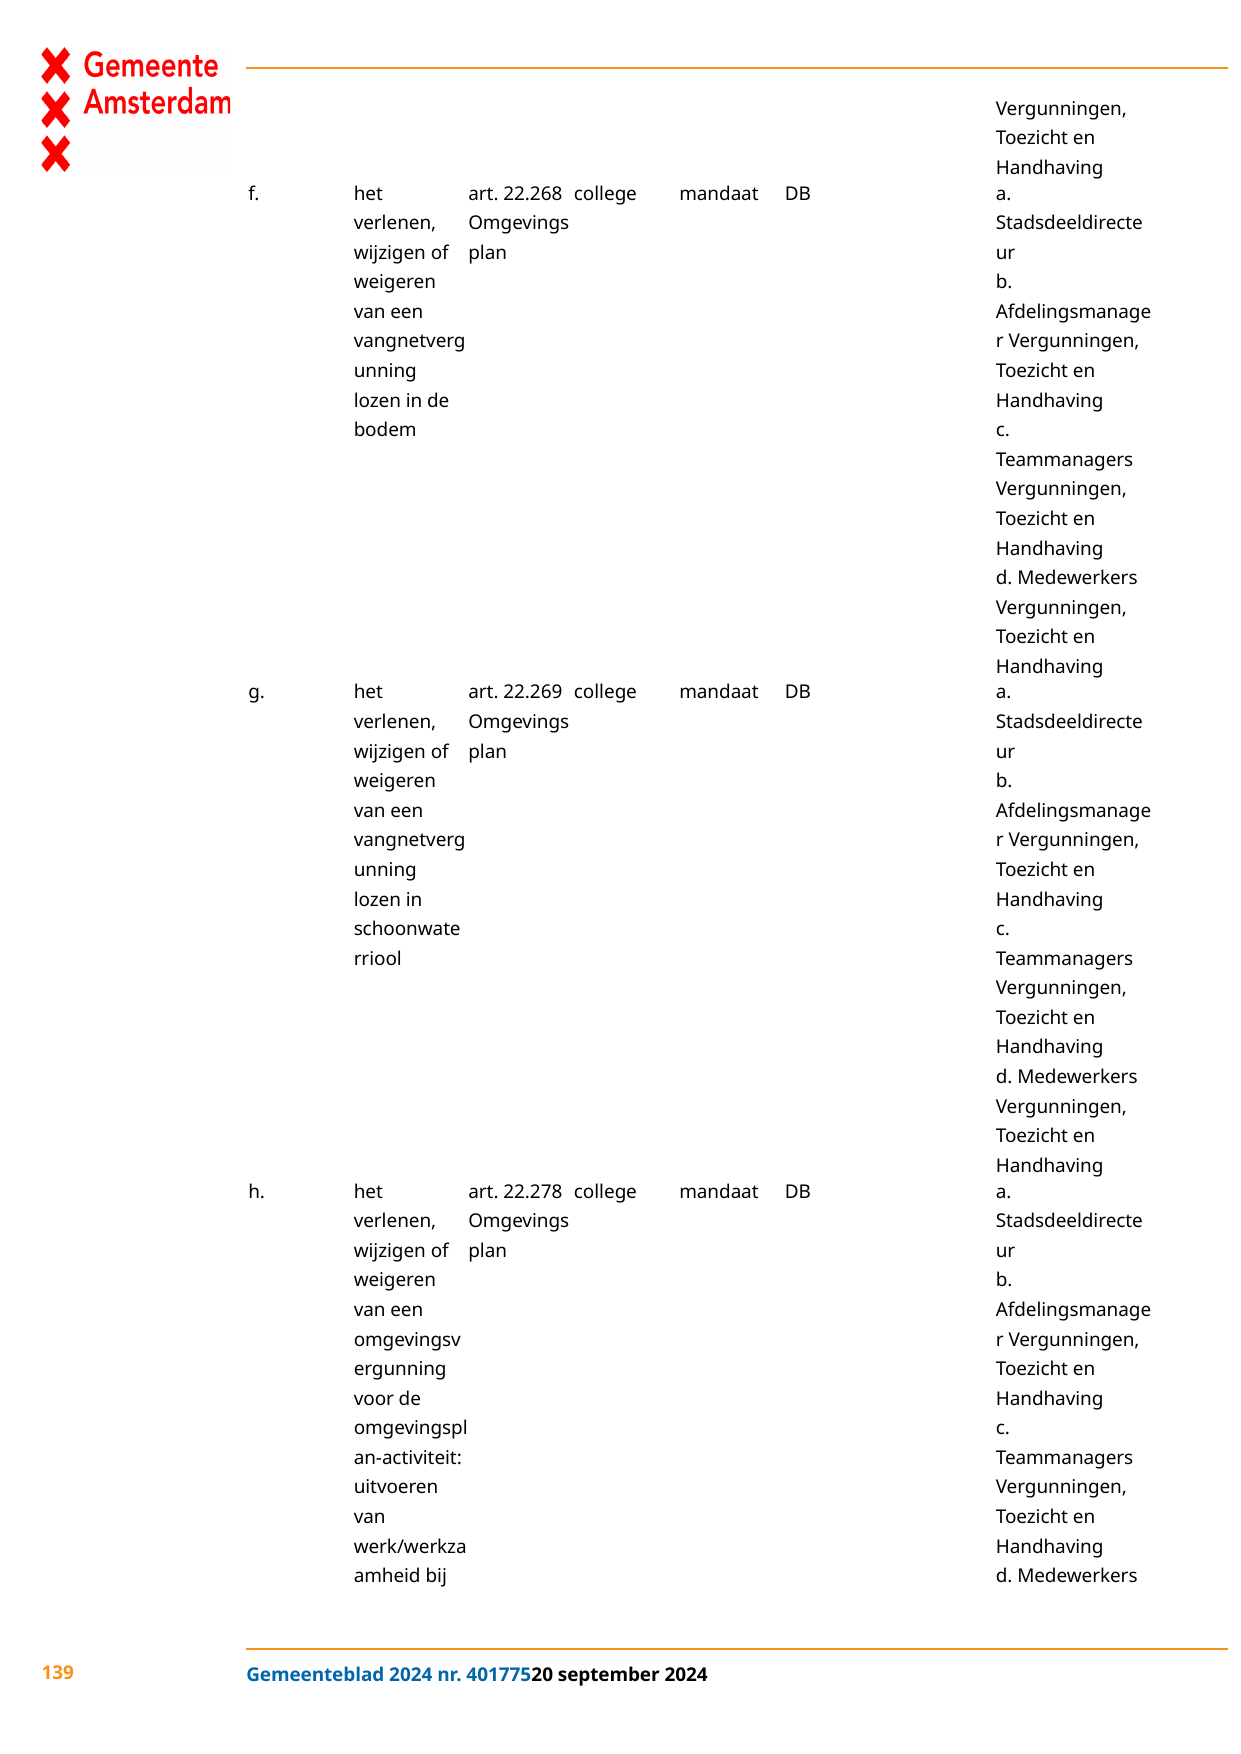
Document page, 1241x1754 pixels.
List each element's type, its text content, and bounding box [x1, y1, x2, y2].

table_cell DB [785, 180, 890, 679]
table_cell a. Stadsdeeldirecteur b. Afdelingsmanager Vergunningen, Toezicht en Handhaving c. Teammanagers Vergunningen, Toezicht en Handhaving d. Medewerkers [996, 1178, 1152, 1588]
table_cell [679, 95, 784, 180]
table_cell [890, 679, 996, 1178]
table_cell college [574, 679, 679, 1178]
table_cell [890, 1178, 996, 1588]
table_cell Vergunningen, Toezicht en Handhaving [996, 95, 1152, 180]
table_cell a. Stadsdeeldirecteur b. Afdelingsmanager Vergunningen, Toezicht en Handhaving c. Teammanagers Vergunningen, Toezicht en Handhaving d. Medewerkers Vergunningen, Toezicht en Handhaving [996, 180, 1152, 679]
table_cell het verlenen, wijzigen of weigeren van een omgevingsvergunning voor de omgevingsplan-activiteit: uitvoeren van werk/werkzaamheid bij [354, 1178, 468, 1588]
table_cell art. 22.268 Omgevingsplan [468, 180, 574, 679]
table_cell DB [785, 1178, 890, 1588]
table_cell mandaat [679, 679, 784, 1178]
table_cell DB [785, 679, 890, 1178]
table_cell a. Stadsdeeldirecteur b. Afdelingsmanager Vergunningen, Toezicht en Handhaving c. Teammanagers Vergunningen, Toezicht en Handhaving d. Medewerkers Vergunningen, Toezicht en Handhaving [996, 679, 1152, 1178]
table_cell college [574, 1178, 679, 1588]
table_cell [468, 95, 574, 180]
table_cell het verlenen, wijzigen of weigeren van een vangnetvergunning lozen in de bodem [354, 180, 468, 679]
table_cell h. [248, 1178, 353, 1588]
table_cell mandaat [679, 180, 784, 679]
picture [41, 47, 231, 172]
table_cell [574, 95, 679, 180]
table_cell mandaat [679, 1178, 784, 1588]
table_cell art. 22.269 Omgevingsplan [468, 679, 574, 1178]
table_cell [890, 95, 996, 180]
table_cell g. [248, 679, 353, 1178]
table_cell college [574, 180, 679, 679]
table_cell [890, 180, 996, 679]
table_cell het verlenen, wijzigen of weigeren van een vangnetvergunning lozen in schoonwaterriool [354, 679, 468, 1178]
table_cell [785, 95, 890, 180]
table_cell f. [248, 180, 353, 679]
table_cell [248, 95, 353, 180]
table_cell art. 22.278 Omgevingsplan [468, 1178, 574, 1588]
table_cell [354, 95, 468, 180]
